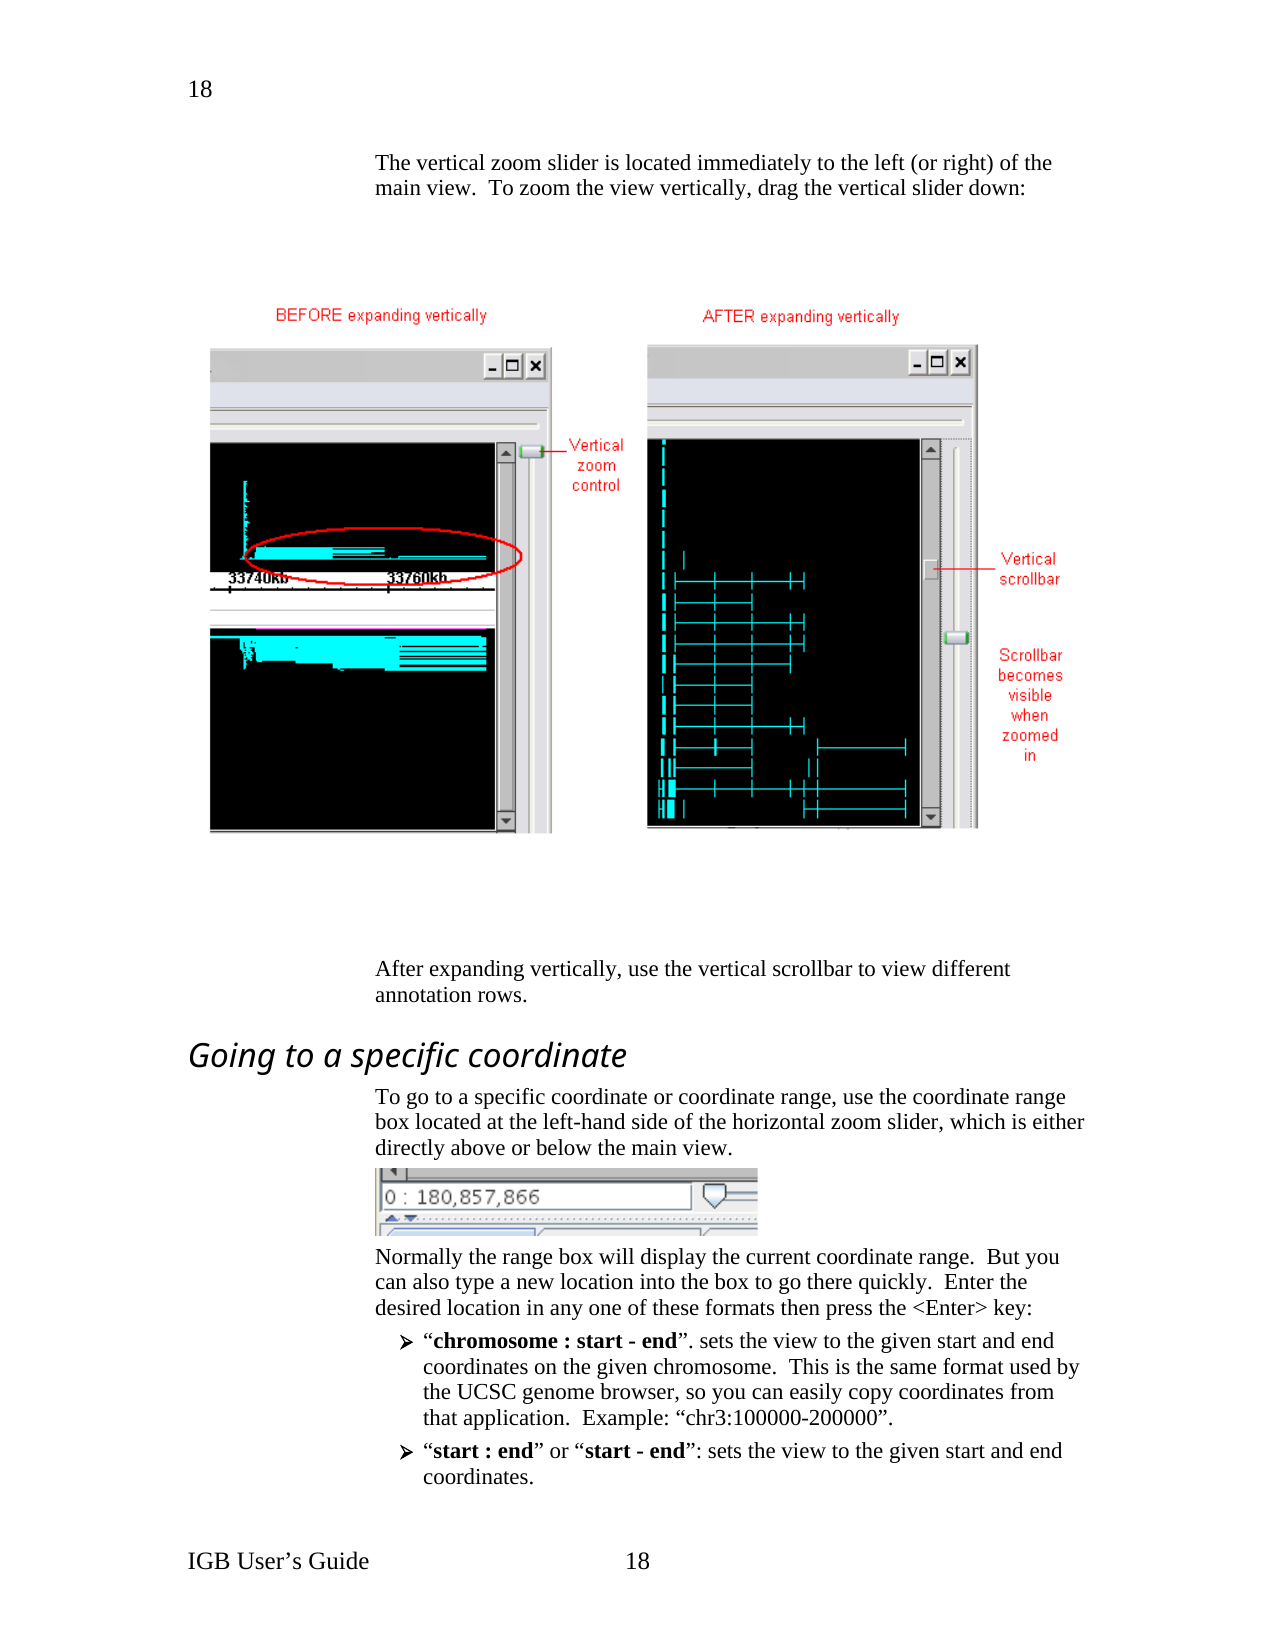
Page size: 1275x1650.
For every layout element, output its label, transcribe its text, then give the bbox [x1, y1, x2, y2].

picture [375, 1168, 758, 1236]
list “chromosome : start - end”. sets the view to the given start and end coordinates on the given chromosome. This is the same format used by the UCSC genome browser, so you can easily copy coordinates from that application. Example: “chr3:100000-200000”. [399, 1328, 1087, 1430]
list “start : end” or “start - end”: sets the view to the given start and end coordinates. [399, 1438, 1087, 1489]
text After expanding vertically, use the vertical scrollbar to view different annotation rows. [375, 956, 1087, 1007]
text The vertical zoom slider is located immediately to the left (or right) of the main view. To zoom the view vertically, drag the vertical slider down: [375, 150, 1087, 201]
text Normally the range box will display the current coordinate range. But you can also type a new location into the box to go there quickly. Enter the desired location in any one of these formats then press the <Enter> key: [375, 1244, 1087, 1320]
text To go to a specific coordinate or coordinate range, use the coordinate range box located at the left-hand side of the horizontal zoom slider, which is either directly above or below the main view. [375, 1084, 1087, 1160]
subtitle Going to a specific coordinate [187, 1032, 1087, 1077]
picture [204, 277, 1071, 901]
